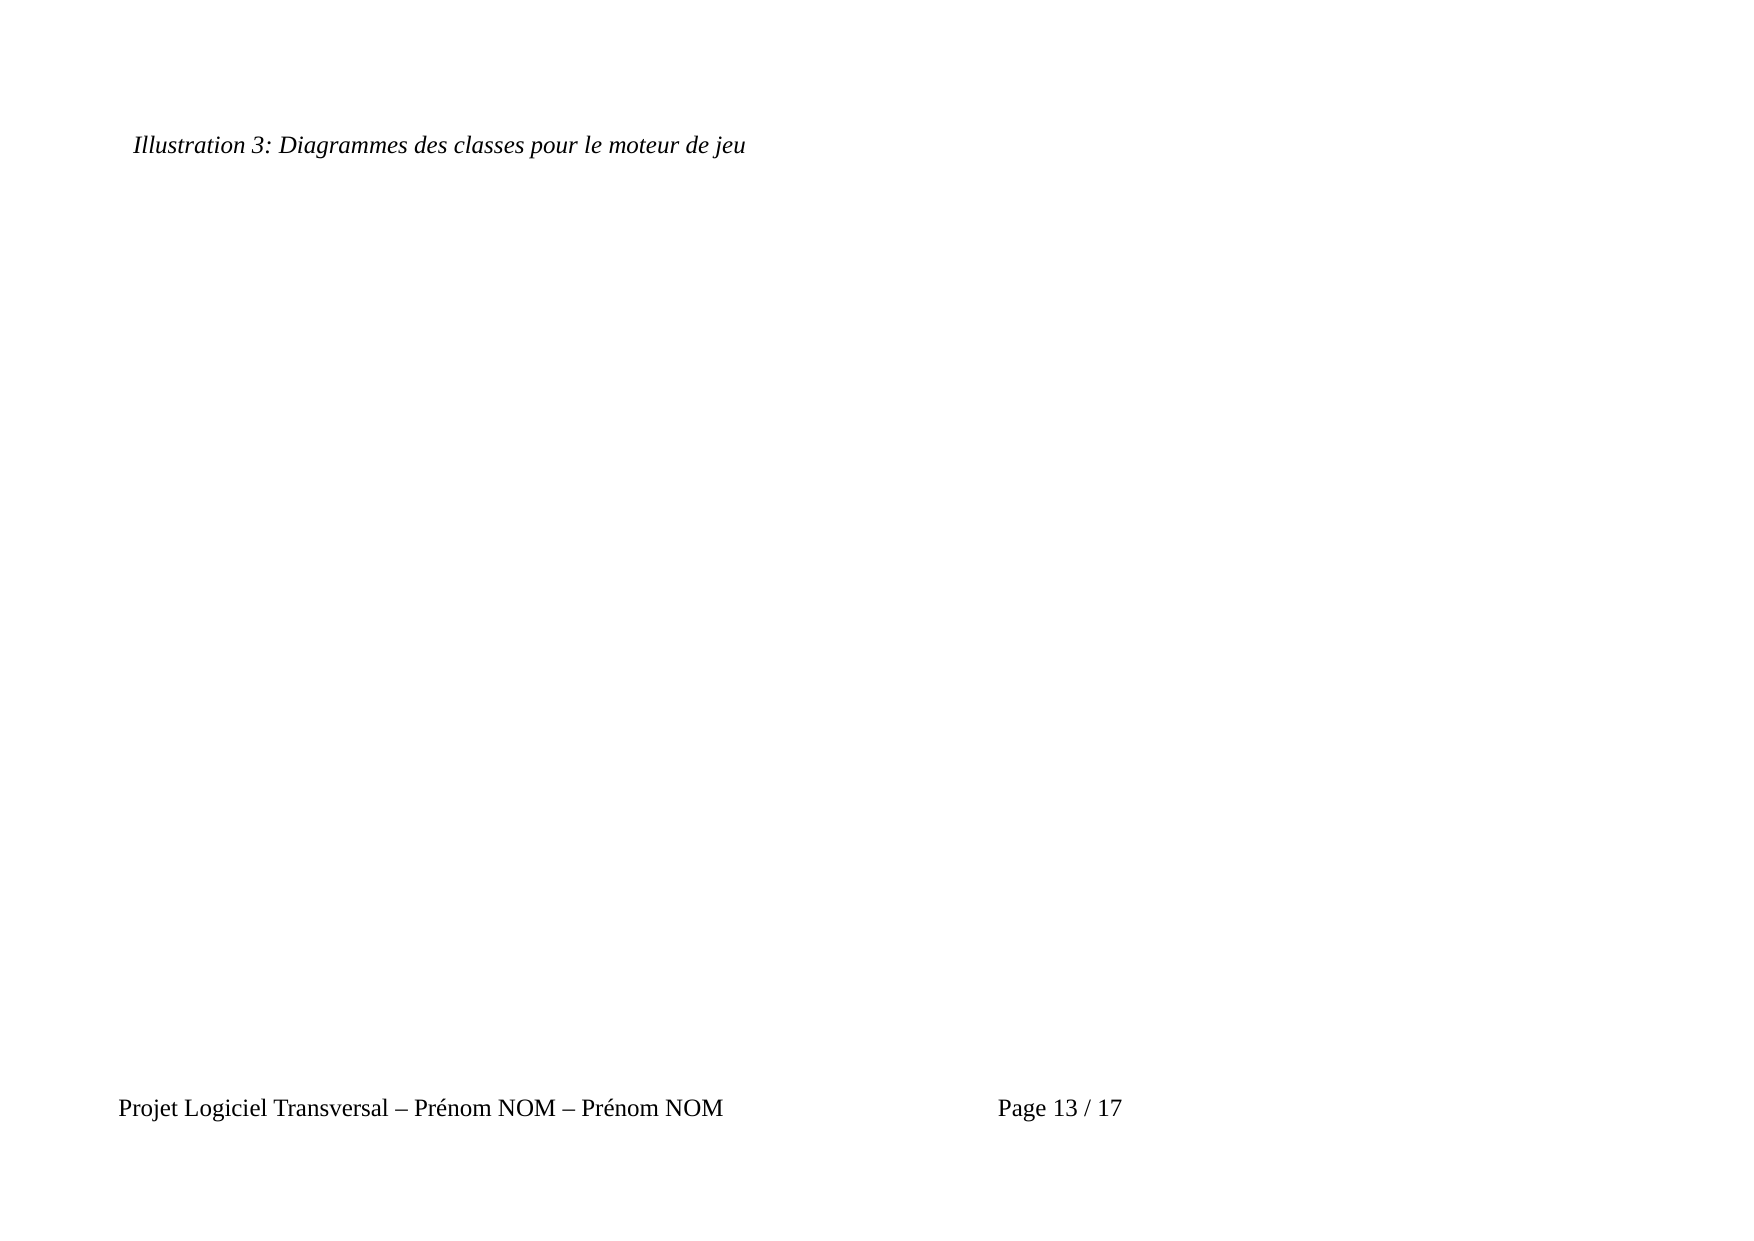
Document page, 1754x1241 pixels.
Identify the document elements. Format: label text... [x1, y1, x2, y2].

text Illustration 3: Diagrammes des classes pour le moteur de jeu [133, 131, 1621, 159]
